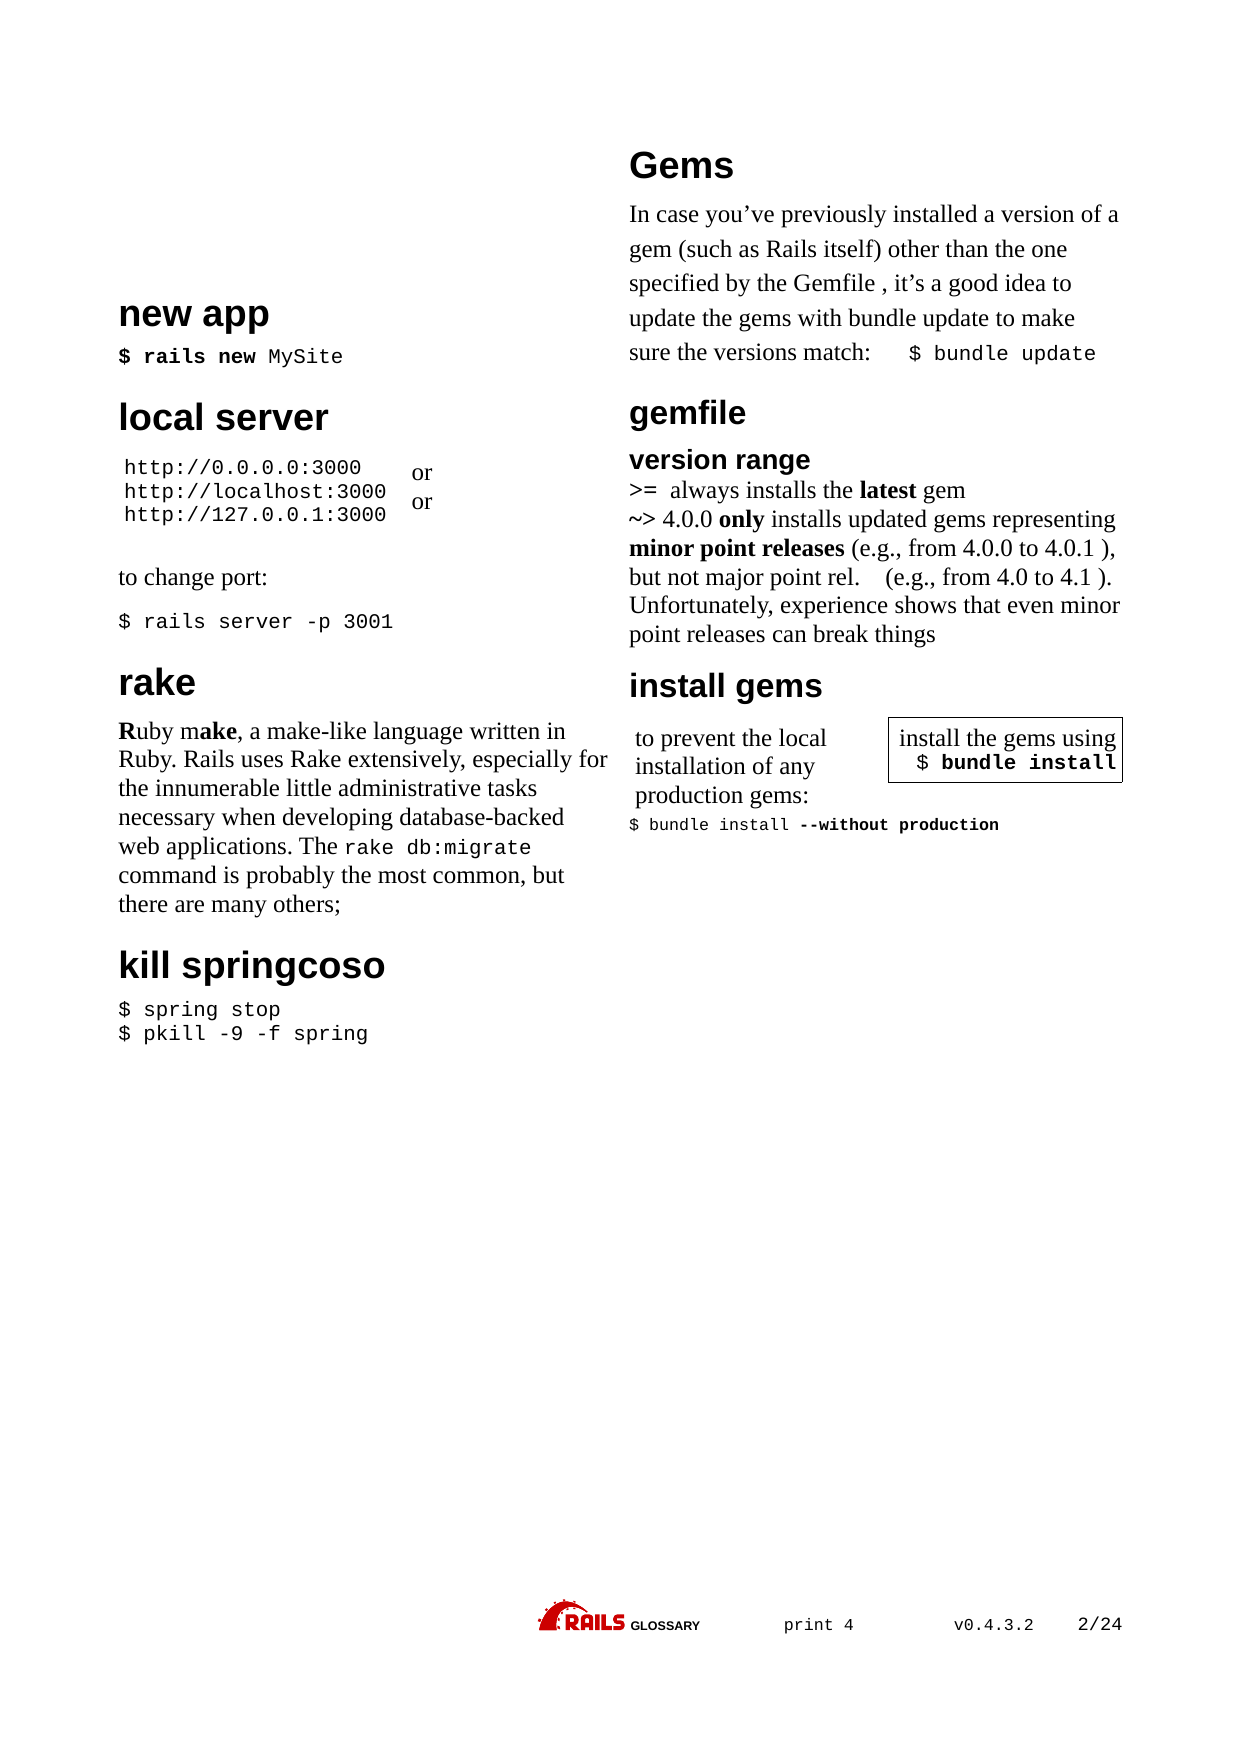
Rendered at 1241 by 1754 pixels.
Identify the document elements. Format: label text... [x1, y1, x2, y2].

table_header or or [406, 451, 611, 534]
text Ruby make, a make-like language written in Ruby. Rails uses Rake extensively, especially for the innumerable little administrative tasks necessary when developing database-backed web applications. The rake db:migrate command is probably the most common, but there are many others; [118, 716, 611, 918]
subtitle version range [629, 444, 1122, 476]
subtitle kill springcoso [118, 943, 611, 987]
text ~> 4.0.0 only installs updated gems representing minor point releases (e.g., from 4.0.0 to 4.0.1 ), but not major point rel. (e.g., from 4.0 to 4.1 ). Unfortunately, experience shows that even minor point releases can break things [629, 504, 1122, 648]
text $ spring stop [118, 999, 611, 1023]
table_header to prevent the local installation of any production gems: [629, 717, 888, 817]
subtitle install gems [629, 666, 1122, 704]
table_header http://0.0.0.0:3000 http://localhost:3000 http://127.0.0.1:3000 [118, 451, 406, 534]
text >= always installs the latest gem [629, 476, 1122, 504]
text In case you’ve previously installed a version of a gem (such as Rails itself) other than the one specified by the Gemfile , it’s a good idea to update the gems with bundle update to make sure the versions match: $ bundle update [629, 199, 1122, 367]
subtitle Gems [629, 143, 1122, 187]
text $ rails new MySite [118, 346, 611, 370]
subtitle local server [118, 395, 611, 439]
subtitle gemfile [629, 393, 1122, 432]
table_cell [889, 783, 1122, 817]
text to change port: [118, 562, 611, 591]
text $ rails server -p 3001 [118, 611, 611, 635]
subtitle rake [118, 660, 611, 703]
subtitle new app [118, 290, 611, 334]
text $ bundle install --without production [629, 817, 1122, 836]
text $ pkill -9 -f spring [118, 1023, 611, 1046]
table_header install the gems using $ bundle install [889, 718, 1122, 782]
